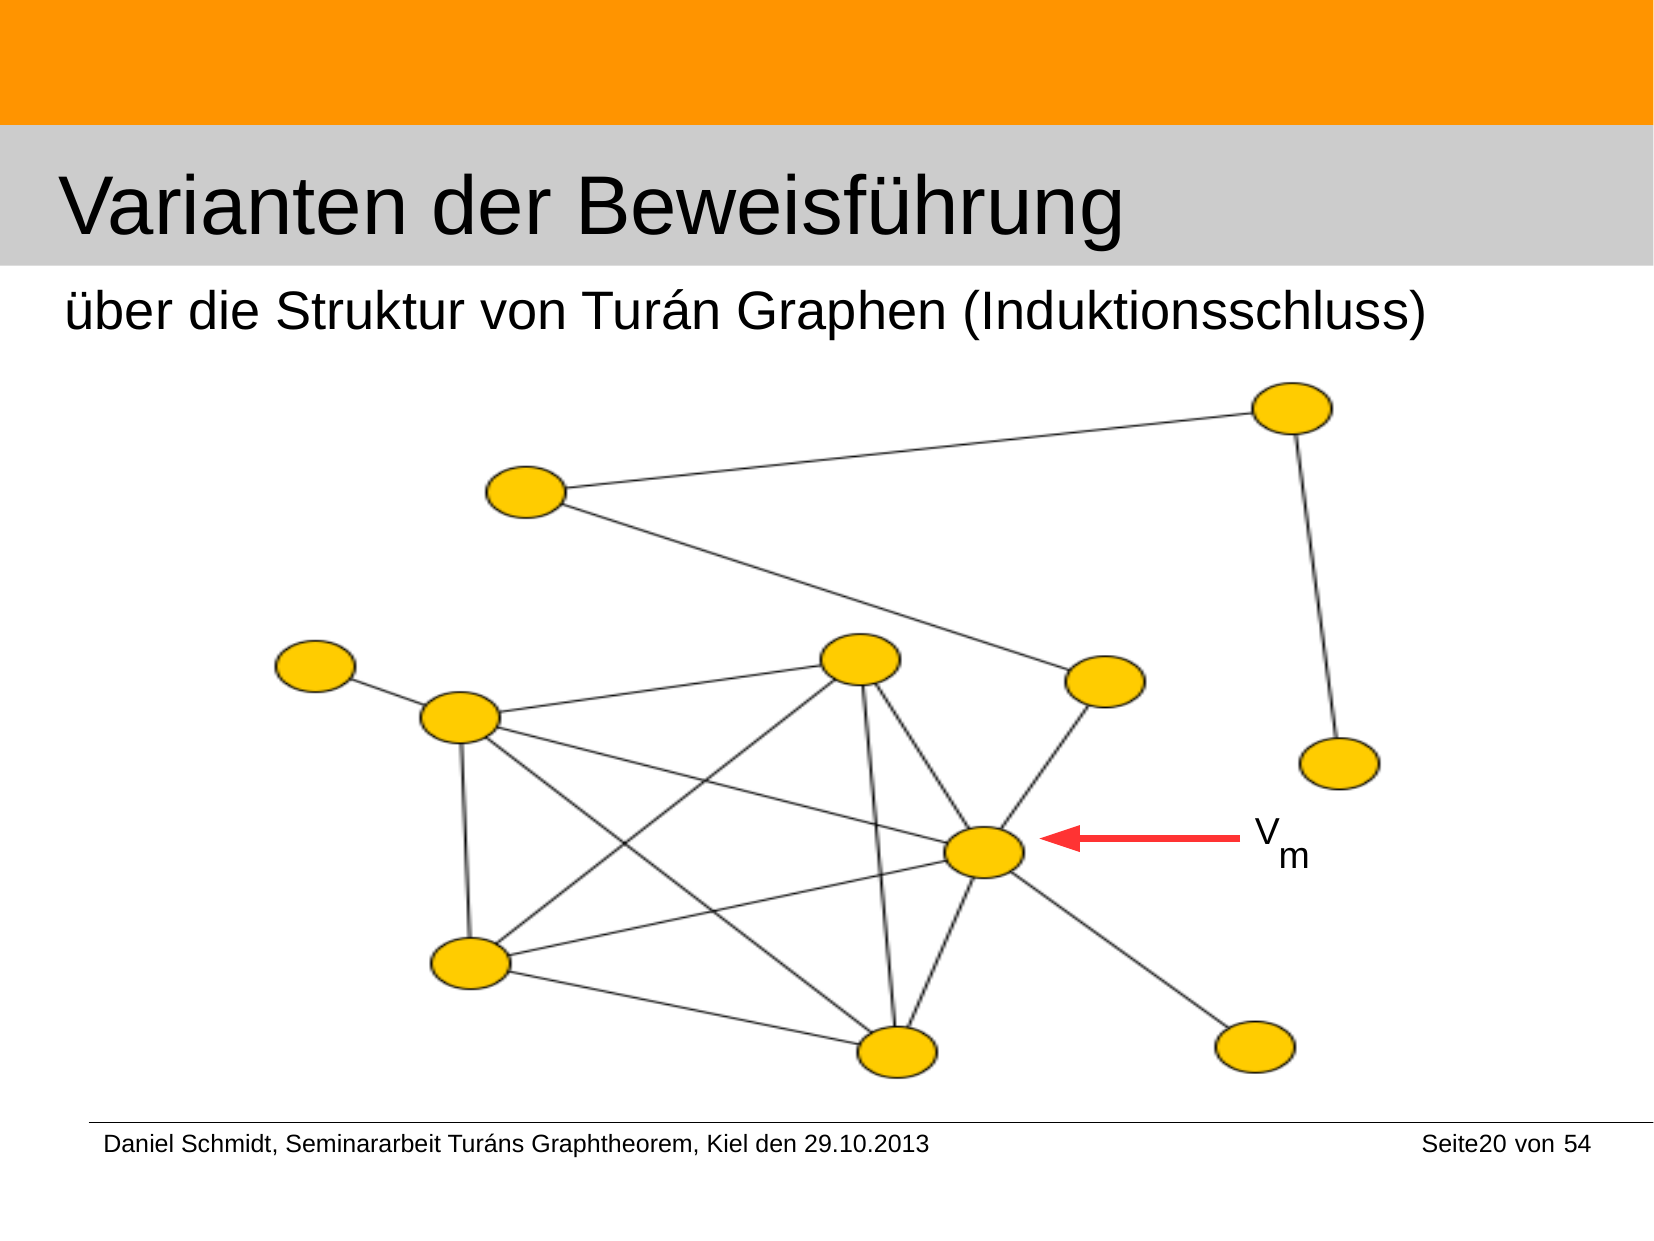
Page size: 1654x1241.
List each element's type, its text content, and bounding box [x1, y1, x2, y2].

text_box Seite [1406, 1122, 1464, 1165]
text_box V [1240, 803, 1347, 860]
picture [236, 357, 1418, 1104]
title Varianten der Beweisführung [50, 143, 1359, 260]
text_box m [1263, 826, 1323, 908]
text_box 54 [1549, 1121, 1654, 1193]
text_box [1464, 1122, 1549, 1165]
title über die Struktur von Turán Graphen (Induktionsschluss) [56, 238, 1571, 349]
